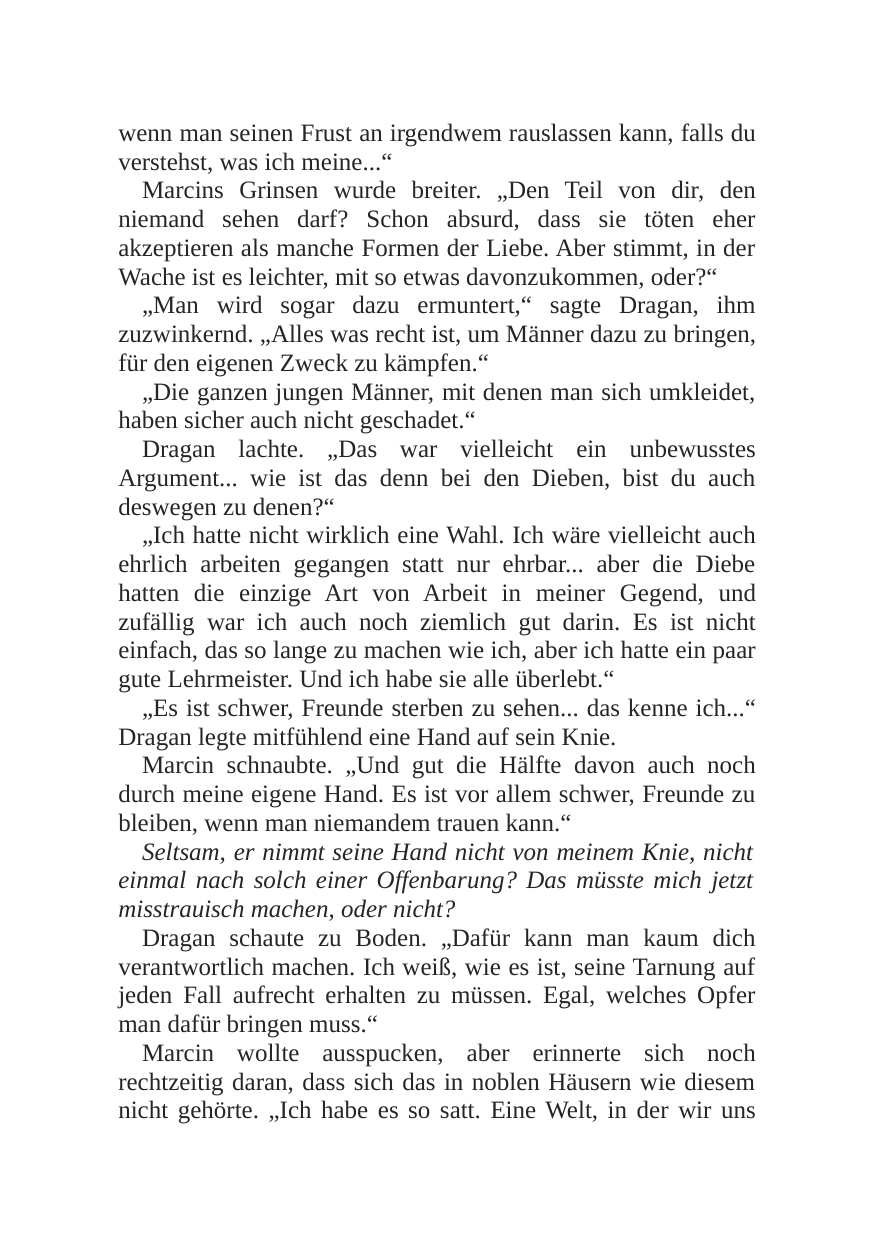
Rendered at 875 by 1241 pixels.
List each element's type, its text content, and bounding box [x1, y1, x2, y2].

text wenn man seinen Frust an irgendwem rauslassen kann, falls du verstehst, was ich meine...“ [118, 118, 756, 176]
text Marcin wollte ausspucken, aber erinnerte sich noch rechtzeitig daran, dass sich das in noblen Häusern wie diesem nicht gehörte. „Ich habe es so satt. Eine Welt, in der wir uns [118, 1038, 756, 1124]
text „Man wird sogar dazu ermuntert,“ sagte Dragan, ihm zuzwinkernd. „Alles was recht ist, um Männer dazu zu bringen, für den eigenen Zweck zu kämpfen.“ [118, 291, 756, 377]
text Marcins Grinsen wurde breiter. „Den Teil von dir, den niemand sehen darf? Schon absurd, dass sie töten eher akzeptieren als manche Formen der Liebe. Aber stimmt, in der Wache ist es leichter, mit so etwas davonzukommen, oder?“ [118, 176, 756, 291]
text Seltsam, er nimmt seine Hand nicht von meinem Knie, nicht einmal nach solch einer Offenbarung? Das müsste mich jetzt misstrauisch machen, oder nicht? [118, 837, 756, 923]
text „Ich hatte nicht wirklich eine Wahl. Ich wäre vielleicht auch ehrlich arbeiten gegangen statt nur ehrbar... aber die Diebe hatten die einzige Art von Arbeit in meiner Gegend, und zufällig war ich auch noch ziemlich gut darin. Es ist nicht einfach, das so lange zu machen wie ich, aber ich hatte ein paar gute Lehrmeister. Und ich habe sie alle überlebt.“ [118, 521, 756, 693]
text „Die ganzen jungen Männer, mit denen man sich umkleidet, haben sicher auch nicht geschadet.“ [118, 377, 756, 434]
text „Es ist schwer, Freunde sterben zu sehen... das kenne ich...“ Dragan legte mitfühlend eine Hand auf sein Knie. [118, 693, 756, 751]
text Marcin schnaubte. „Und gut die Hälfte davon auch noch durch meine eigene Hand. Es ist vor allem schwer, Freunde zu bleiben, wenn man niemandem trauen kann.“ [118, 751, 756, 837]
text Dragan schaute zu Boden. „Dafür kann man kaum dich verantwortlich machen. Ich weiß, wie es ist, seine Tarnung auf jeden Fall aufrecht erhalten zu müssen. Egal, welches Opfer man dafür bringen muss.“ [118, 923, 756, 1038]
text Dragan lachte. „Das war vielleicht ein unbewusstes Argument... wie ist das denn bei den Dieben, bist du auch deswegen zu denen?“ [118, 434, 756, 521]
